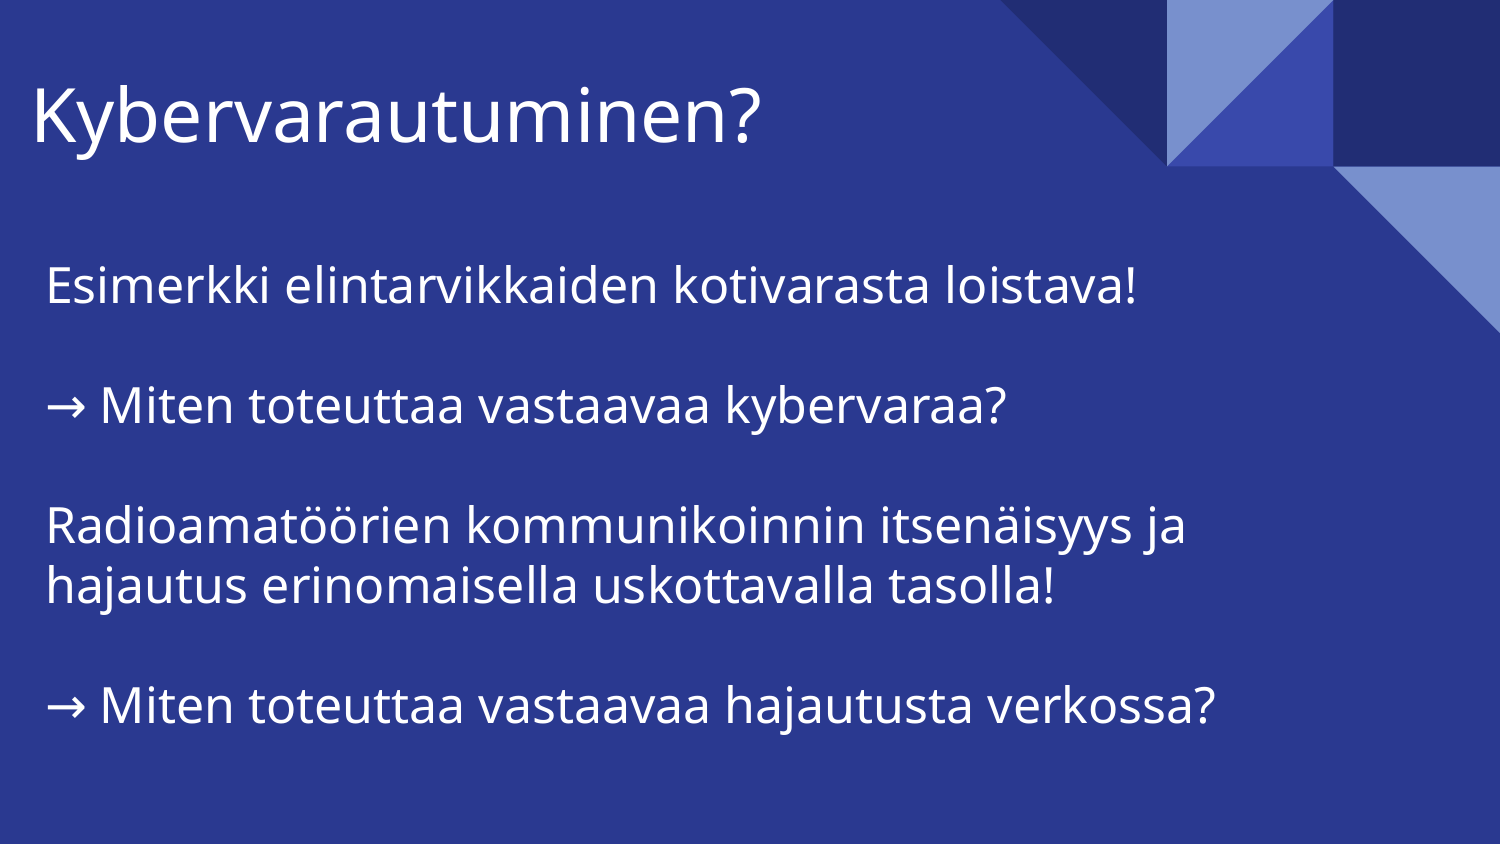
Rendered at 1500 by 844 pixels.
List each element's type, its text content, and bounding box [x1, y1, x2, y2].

title Kybervarautuminen? [15, 30, 1156, 196]
title Esimerkki elintarvikkaiden kotivarasta loistava! → Miten toteuttaa vastaavaa kybervaraa? Radioamatöörien kommunikoinnin itsenäisyys ja hajautus erinomaisella uskottavalla tasolla! → Miten toteuttaa vastaavaa hajautusta verkossa? [30, 261, 1366, 727]
